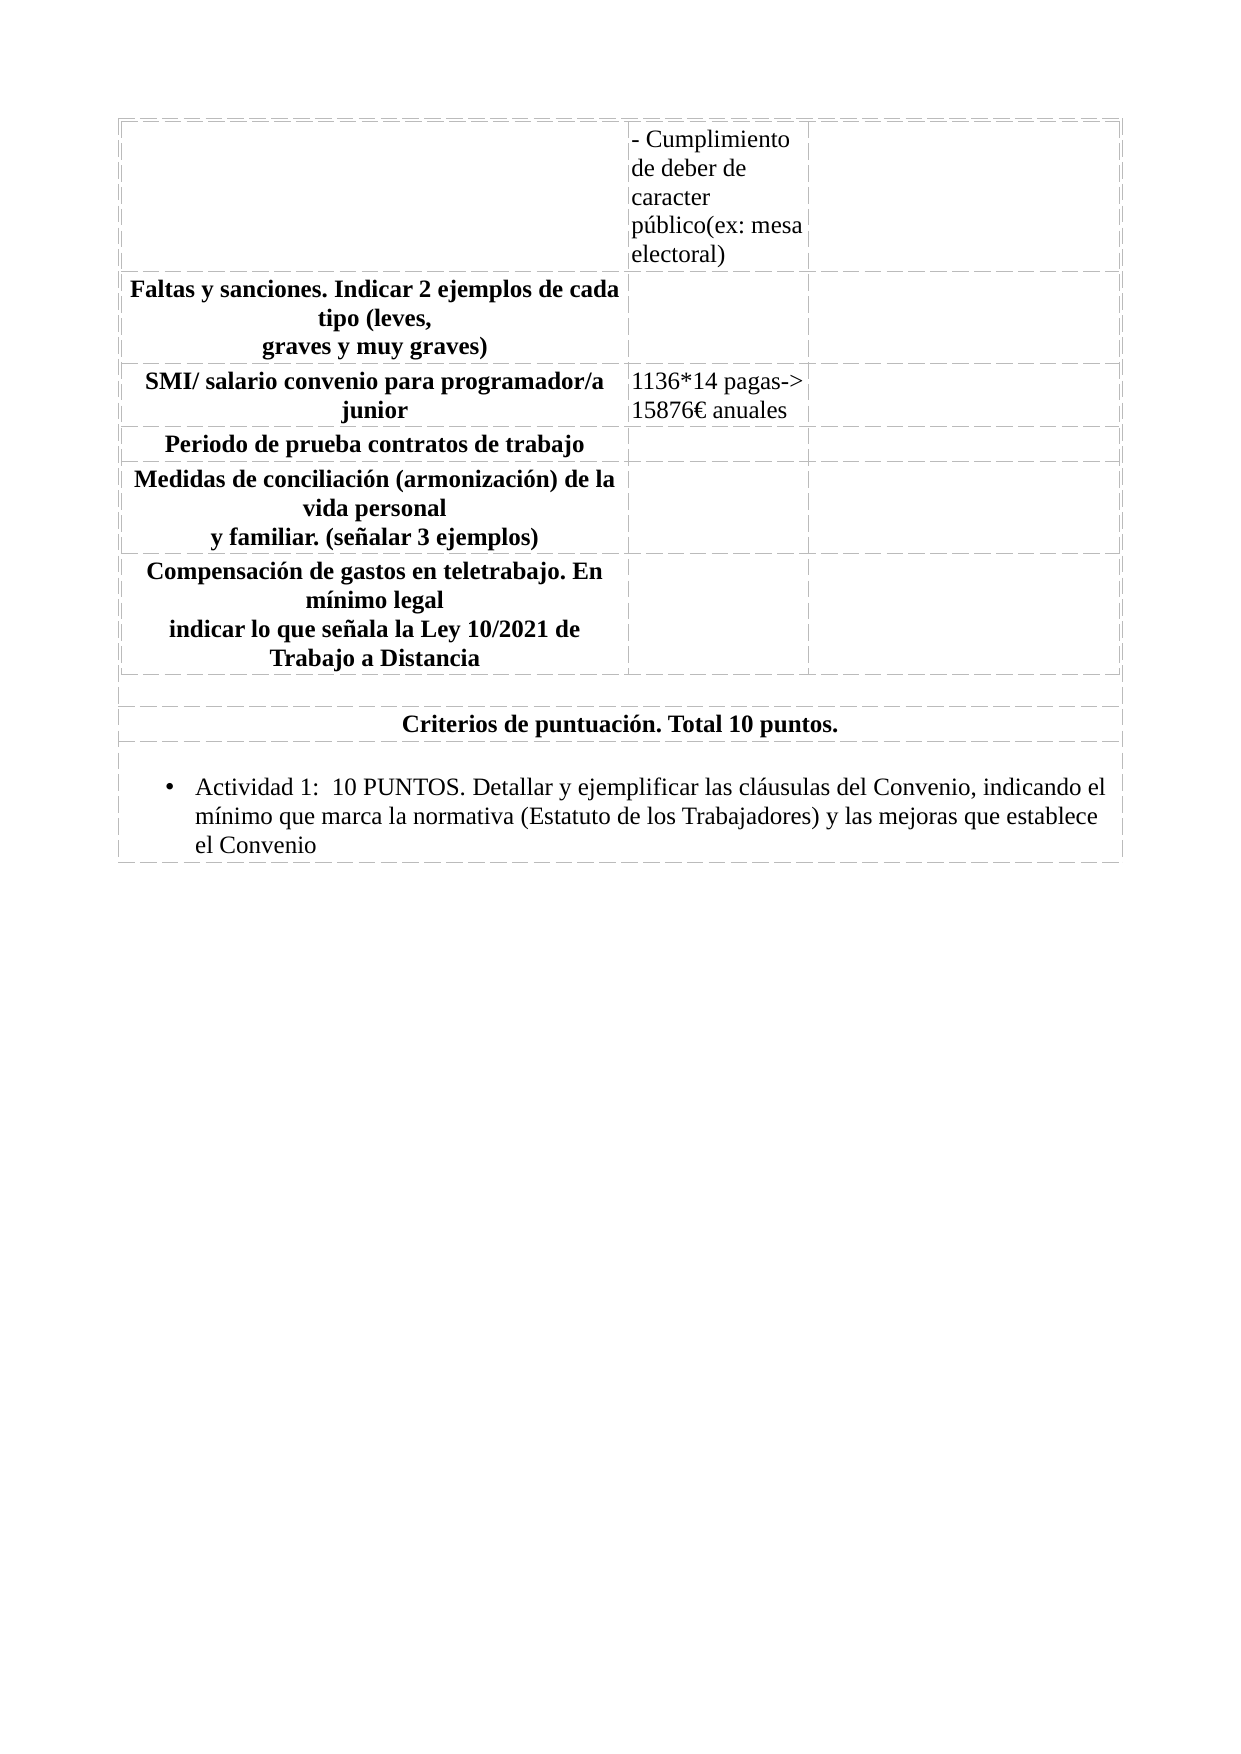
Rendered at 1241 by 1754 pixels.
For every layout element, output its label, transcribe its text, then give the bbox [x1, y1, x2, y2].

table_cell [628, 271, 808, 363]
table_cell [808, 121, 1119, 271]
table_cell Periodo de prueba contratos de trabajo [121, 426, 628, 461]
table_cell [808, 426, 1119, 461]
table_cell [808, 553, 1119, 674]
table_cell [628, 461, 808, 553]
table_cell - Cumplimiento de deber de caracter público(ex: mesa electoral) [628, 121, 808, 271]
table_cell SMI/ salario convenio para programador/a junior [121, 363, 628, 426]
table_cell [628, 553, 808, 674]
table_cell Compensación de gastos en teletrabajo. En mínimo legal indicar lo que señala la Ley 10/2021 de Trabajo a Distancia [121, 553, 628, 674]
table_cell [121, 121, 628, 271]
table_cell [808, 271, 1119, 363]
table_cell [808, 363, 1119, 426]
table_cell [628, 426, 808, 461]
table_cell Medidas de conciliación (armonización) de la vida personal y familiar. (señalar 3 ejemplos) [121, 461, 628, 553]
table_cell Faltas y sanciones. Indicar 2 ejemplos de cada tipo (leves, graves y muy graves) [121, 271, 628, 363]
table_header [118, 118, 1122, 706]
table_cell 1136*14 pagas-> 15876€ anuales [628, 363, 808, 426]
table_cell Actividad 1: 10 PUNTOS. Detallar y ejemplificar las cláusulas del Convenio, indicando el mínimo que marca la normativa (Estatuto de los Trabajadores) y las mejoras que establece el Convenio [118, 741, 1122, 862]
table_cell [808, 461, 1119, 553]
table_cell Criterios de puntuación. Total 10 puntos. [118, 706, 1122, 741]
